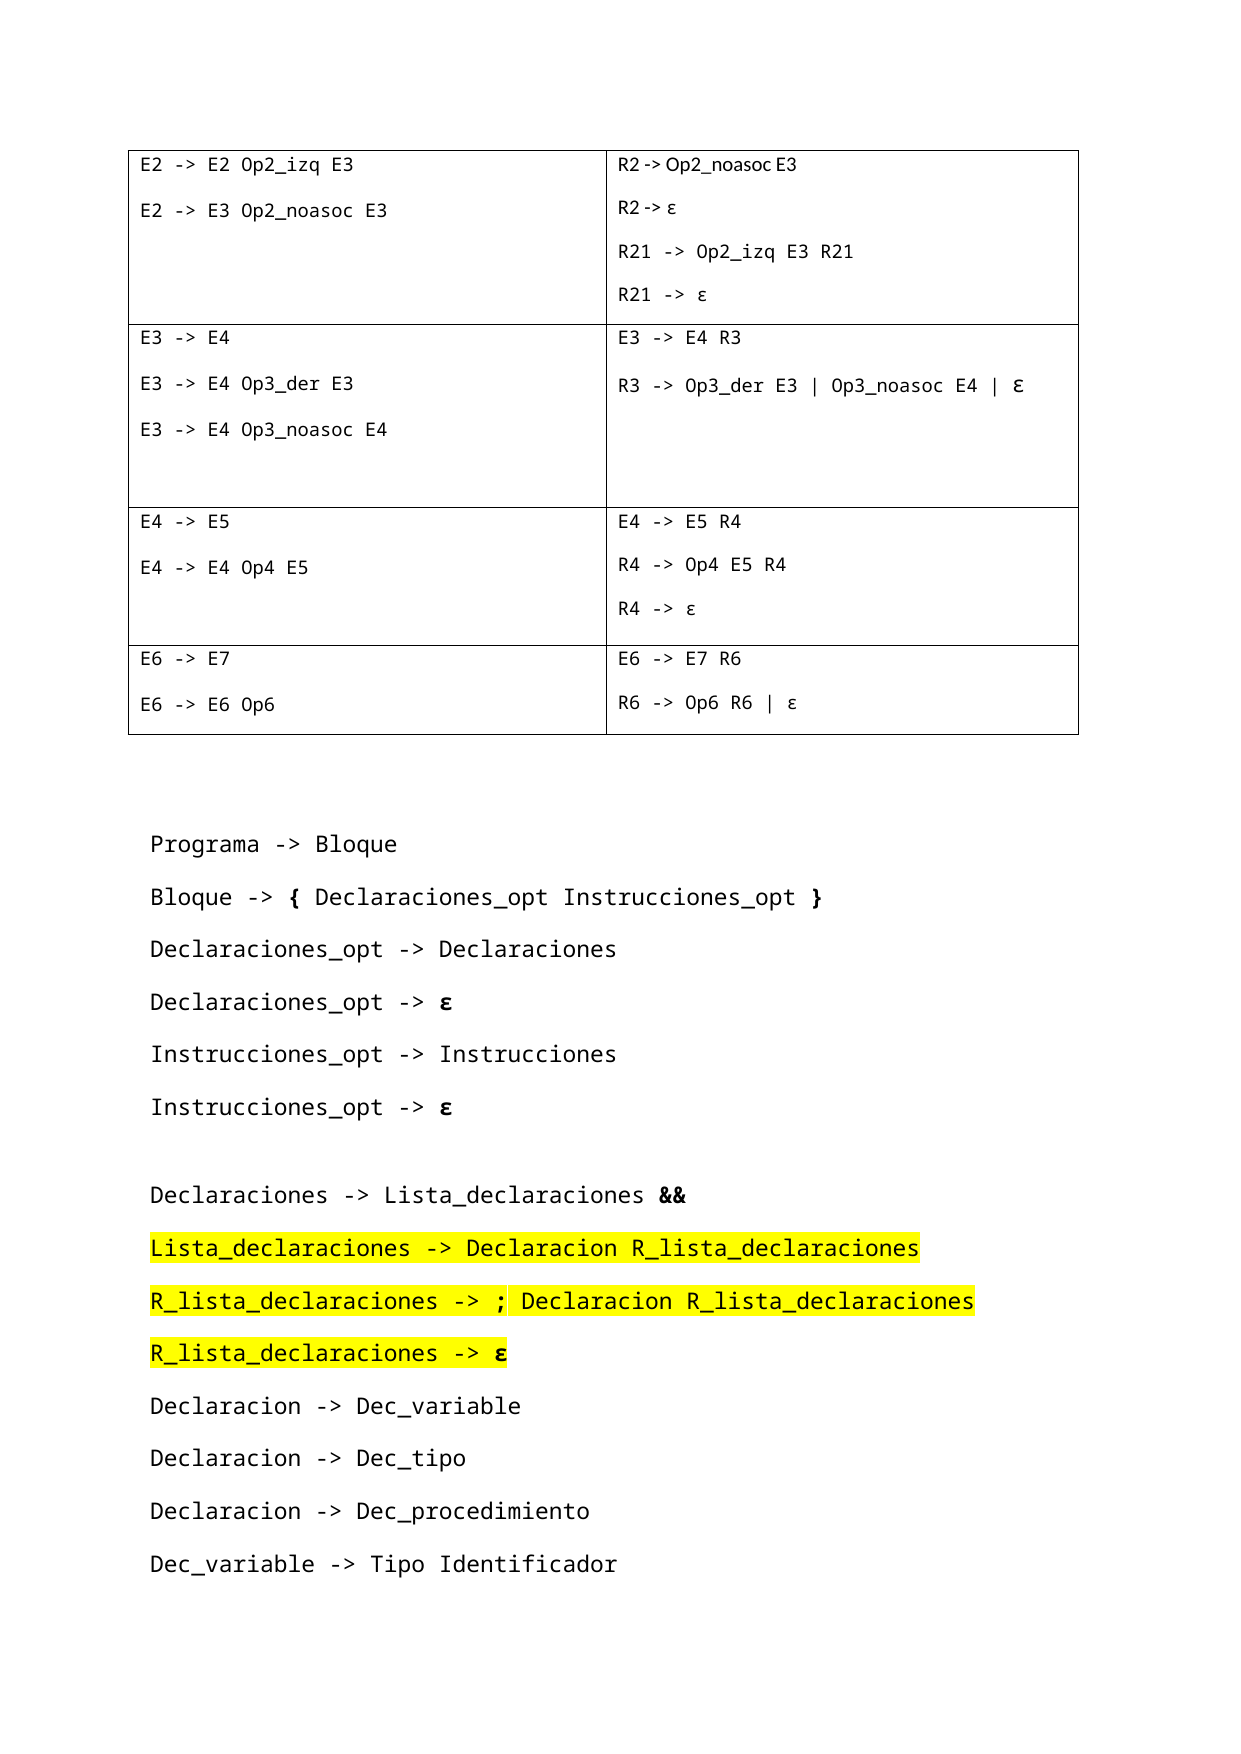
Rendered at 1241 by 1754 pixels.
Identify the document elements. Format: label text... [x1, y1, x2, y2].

table_cell E6 -> E7 E6 -> E6 Op6 [129, 646, 606, 734]
text Declaraciones_opt -> Declaraciones [150, 933, 1090, 964]
text Declaraciones -> Lista_declaraciones && [150, 1179, 1090, 1211]
text Declaracion -> Dec_variable [150, 1390, 1090, 1421]
text Declaracion -> Dec_tipo [150, 1442, 1090, 1474]
table_cell E4 -> E5 R4 R4 -> Op4 E5 R4 R4 -> ε [607, 508, 1078, 645]
text R_lista_declaraciones -> ; Declaracion R_lista_declaraciones [150, 1284, 1090, 1316]
text Bloque -> { Declaraciones_opt Instrucciones_opt } [150, 880, 1090, 912]
table_cell R2 -> Op2_noasoc E3 R2 -> ε R21 -> Op2_izq E3 R21 R21 -> ε [607, 151, 1078, 323]
table_cell E4 -> E5 E4 -> E4 Op4 E5 [129, 508, 606, 645]
text Declaraciones_opt -> ε [150, 986, 1090, 1017]
table_cell E3 -> E4 R3 R3 -> Op3_der E3 | Op3_noasoc E4 | ε [607, 325, 1078, 507]
table_cell E6 -> E7 R6 R6 -> Op6 R6 | ε [607, 646, 1078, 734]
text Lista_declaraciones -> Declaracion R_lista_declaraciones [150, 1232, 1090, 1263]
table_cell E2 -> E2 Op2_izq E3 E2 -> E3 Op2_noasoc E3 [129, 151, 606, 323]
text Instrucciones_opt -> Instrucciones [150, 1038, 1090, 1069]
text Declaracion -> Dec_procedimiento [150, 1495, 1090, 1526]
text R_lista_declaraciones -> ε [150, 1337, 1090, 1368]
text Instrucciones_opt -> ε [150, 1091, 1090, 1122]
text Dec_variable -> Tipo Identificador [150, 1548, 1090, 1579]
text Programa -> Bloque [150, 828, 1090, 859]
table_cell E3 -> E4 E3 -> E4 Op3_der E3 E3 -> E4 Op3_noasoc E4 [129, 325, 606, 507]
